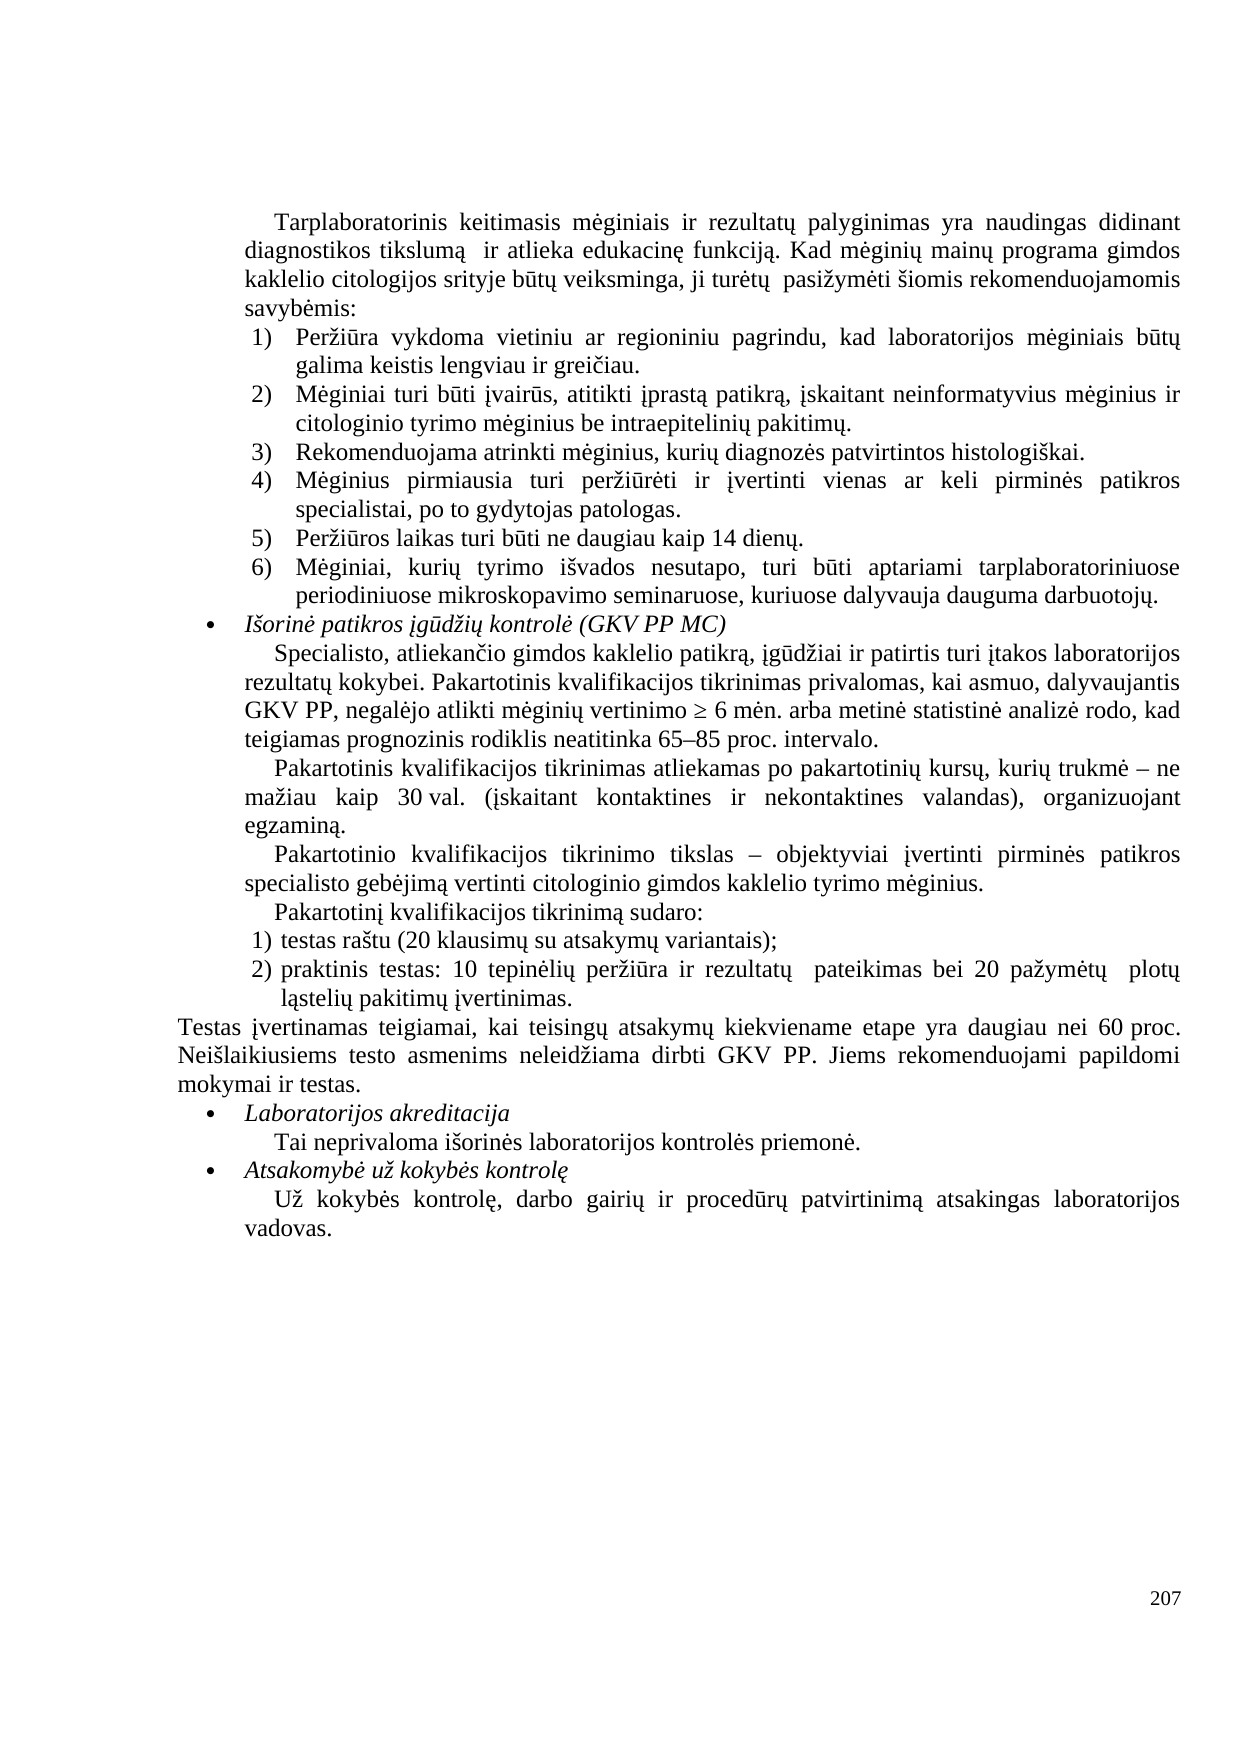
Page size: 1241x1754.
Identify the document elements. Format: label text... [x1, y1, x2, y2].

text 4) Mėginius pirmiausia turi peržiūrėti ir įvertinti vienas ar keli pirminės patikros specialistai, po to gydytojas patologas. [251, 465, 1181, 523]
text  Išorinė patikros įgūdžių kontrolė (GKV PP MC) [207, 609, 1181, 638]
text Tarplaboratorinis keitimasis mėginiais ir rezultatų palyginimas yra naudingas didinant diagnostikos tikslumą ir atlieka edukacinę funkciją. Kad mėginių mainų programa gimdos kaklelio citologijos srityje būtų veiksminga, ji turėtų pasižymėti šiomis rekomenduojamomis savybėmis: [244, 207, 1181, 322]
text  Atsakomybė už kokybės kontrolę [207, 1155, 1181, 1184]
text Už kokybės kontrolę, darbo gairių ir procedūrų patvirtinimą atsakingas laboratorijos vadovas. [244, 1184, 1181, 1242]
text Pakartotinio kvalifikacijos tikrinimo tikslas – objektyviai įvertinti pirminės patikros specialisto gebėjimą vertinti citologinio gimdos kaklelio tyrimo mėginius. [244, 839, 1181, 897]
text 5) Peržiūros laikas turi būti ne daugiau kaip 14 dienų. [251, 523, 1181, 552]
text 2) praktinis testas: 10 tepinėlių peržiūra ir rezultatų pateikimas bei 20 pažymėtų plotų ląstelių pakitimų įvertinimas. [251, 954, 1181, 1012]
text Pakartotinis kvalifikacijos tikrinimas atliekamas po pakartotinių kursų, kurių trukmė – ne mažiau kaip 30 val. (įskaitant kontaktines ir nekontaktines valandas), organizuojant egzaminą. [244, 753, 1181, 839]
text 3) Rekomenduojama atrinkti mėginius, kurių diagnozės patvirtintos histologiškai. [251, 437, 1181, 465]
text 6) Mėginiai, kurių tyrimo išvados nesutapo, turi būti aptariami tarplaboratoriniuose periodiniuose mikroskopavimo seminaruose, kuriuose dalyvauja dauguma darbuotojų. [251, 552, 1181, 609]
text Tai neprivaloma išorinės laboratorijos kontrolės priemonė. [244, 1127, 1181, 1155]
text 1) testas raštu (20 klausimų su atsakymų variantais); [251, 925, 1181, 954]
text 1) Peržiūra vykdoma vietiniu ar regioniniu pagrindu, kad laboratorijos mėginiais būtų galima keistis lengviau ir greičiau. [251, 322, 1181, 379]
text 2) Mėginiai turi būti įvairūs, atitikti įprastą patikrą, įskaitant neinformatyvius mėginius ir citologinio tyrimo mėginius be intraepitelinių pakitimų. [251, 379, 1181, 437]
text  Laboratorijos akreditacija [207, 1098, 1181, 1127]
text Testas įvertinamas teigiamai, kai teisingų atsakymų kiekviename etape yra daugiau nei 60 proc. Neišlaikiusiems testo asmenims neleidžiama dirbti GKV PP. Jiems rekomenduojami papildomi mokymai ir testas. [177, 1012, 1181, 1098]
text Specialisto, atliekančio gimdos kaklelio patikrą, įgūdžiai ir patirtis turi įtakos laboratorijos rezultatų kokybei. Pakartotinis kvalifikacijos tikrinimas privalomas, kai asmuo, dalyvaujantis GKV PP, negalėjo atlikti mėginių vertinimo ≥ 6 mėn. arba metinė statistinė analizė rodo, kad teigiamas prognozinis rodiklis neatitinka 65–85 proc. intervalo. [244, 638, 1181, 753]
text Pakartotinį kvalifikacijos tikrinimą sudaro: [244, 897, 1181, 925]
